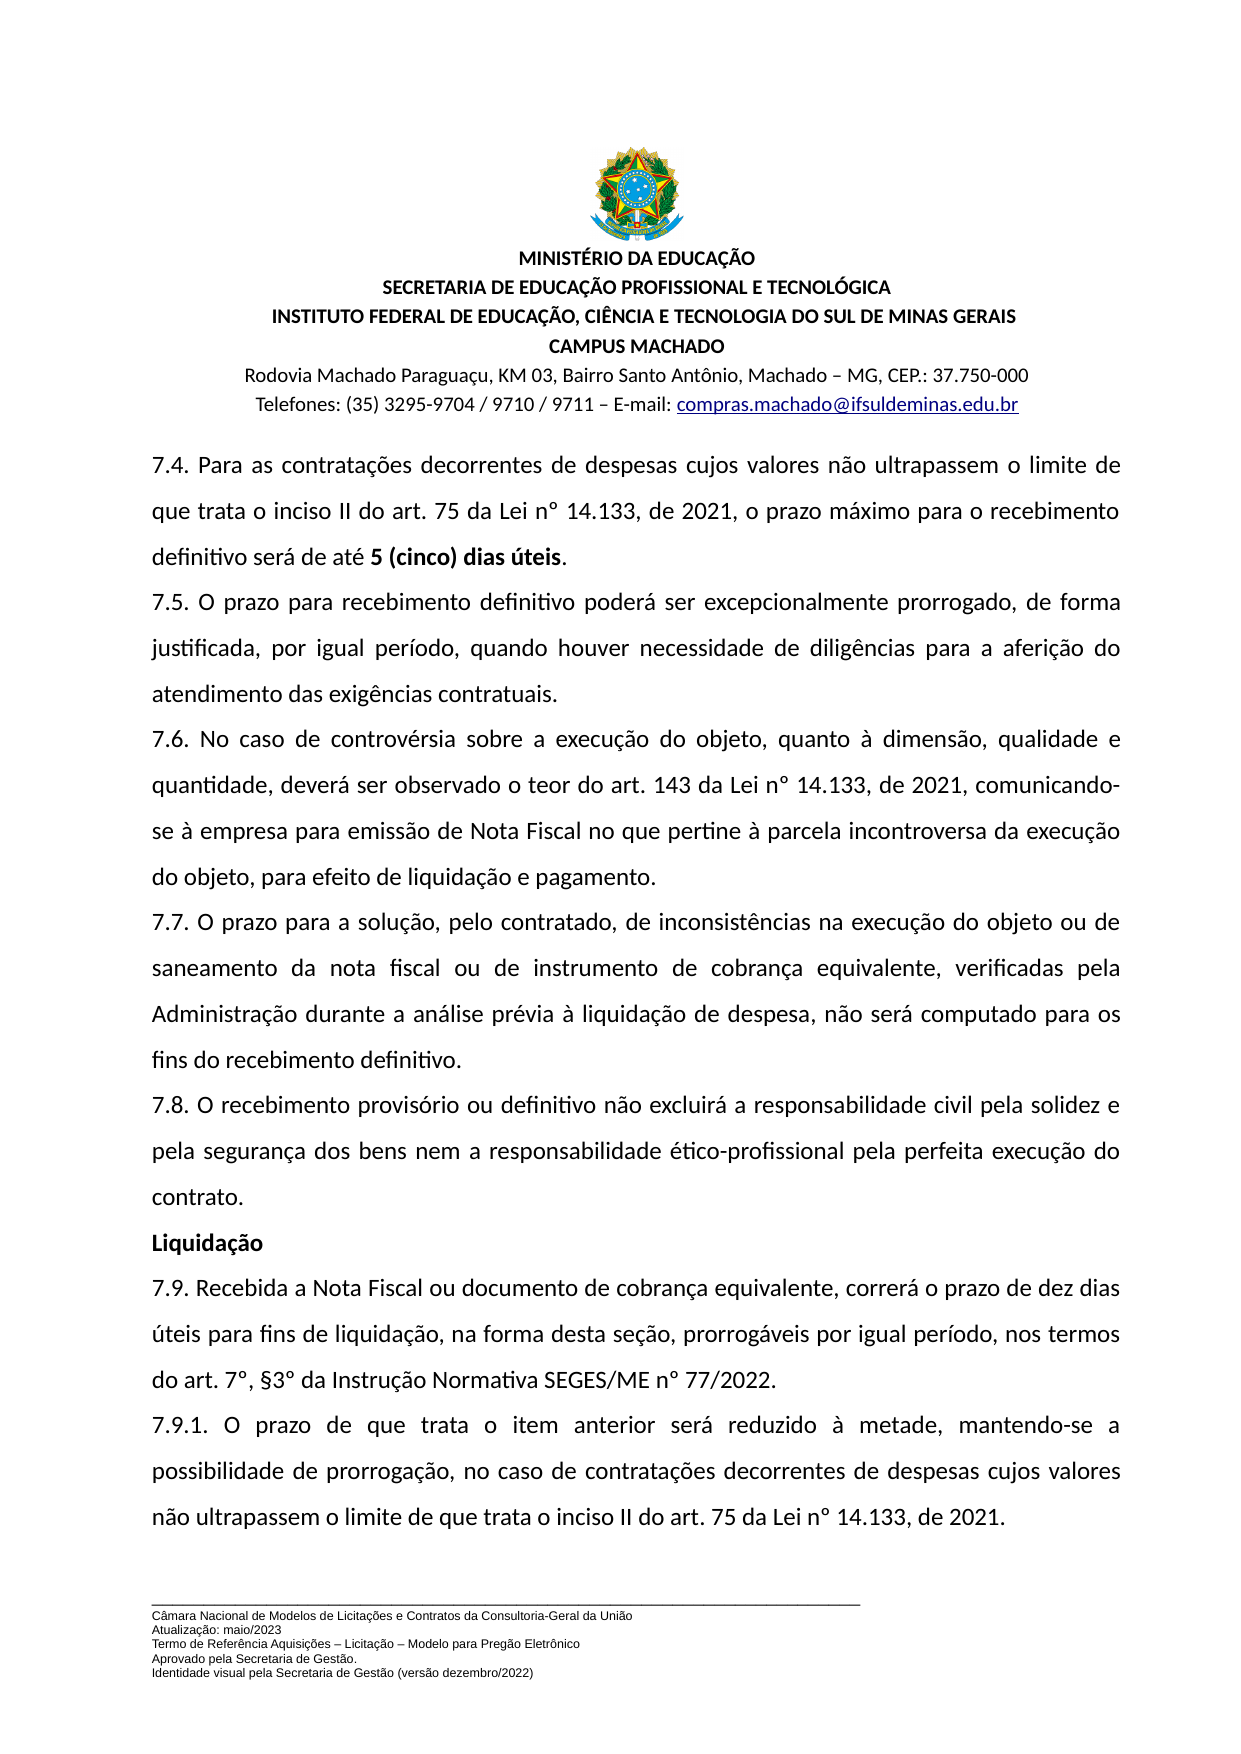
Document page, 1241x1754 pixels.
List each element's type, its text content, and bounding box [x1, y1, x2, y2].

text 7.9.1. O prazo de que trata o item anterior será reduzido à metade, mantendo-se a possibilidade de prorrogação, no caso de contratações decorrentes de despesas cujos valores não ultrapassem o limite de que trata o inciso II do art. 75 da Lei nº 14.133, de 2021. [152, 1409, 1122, 1532]
text 7.5. O prazo para recebimento definitivo poderá ser excepcionalmente prorrogado, de forma justificada, por igual período, quando houver necessidade de diligências para a aferição do atendimento das exigências contratuais. [152, 586, 1122, 708]
picture [590, 147, 684, 241]
text 7.8. O recebimento provisório ou definitivo não excluirá a responsabilidade civil pela solidez e pela segurança dos bens nem a responsabilidade ético-profissional pela perfeita execução do contrato. [152, 1089, 1122, 1211]
text Liquidação [152, 1227, 1122, 1257]
picture [652, 219, 684, 241]
text 7.9. Recebida a Nota Fiscal ou documento de cobrança equivalente, correrá o prazo de dez dias úteis para fins de liquidação, na forma desta seção, prorrogáveis por igual período, nos termos do art. 7º, §3º da Instrução Normativa SEGES/ME nº 77/2022. [152, 1272, 1122, 1394]
text 7.4. Para as contratações decorrentes de despesas cujos valores não ultrapassem o limite de que trata o inciso II do art. 75 da Lei nº 14.133, de 2021, o prazo máximo para o recebimento definitivo será de até 5 (cinco) dias úteis. [152, 449, 1122, 571]
picture [630, 236, 645, 241]
text 7.7. O prazo para a solução, pelo contratado, de inconsistências na execução do objeto ou de saneamento da nota fiscal ou de instrumento de cobrança equivalente, verificadas pela Administração durante a análise prévia à liquidação de despesa, não será computado para os fins do recebimento definitivo. [152, 907, 1122, 1074]
text 7.6. No caso de controvérsia sobre a execução do objeto, quanto à dimensão, qualidade e quantidade, deverá ser observado o teor do art. 143 da Lei nº 14.133, de 2021, comunicando-se à empresa para emissão de Nota Fiscal no que pertine à parcela incontroversa da execução do objeto, para efeito de liquidação e pagamento. [152, 724, 1122, 891]
picture [656, 223, 665, 228]
